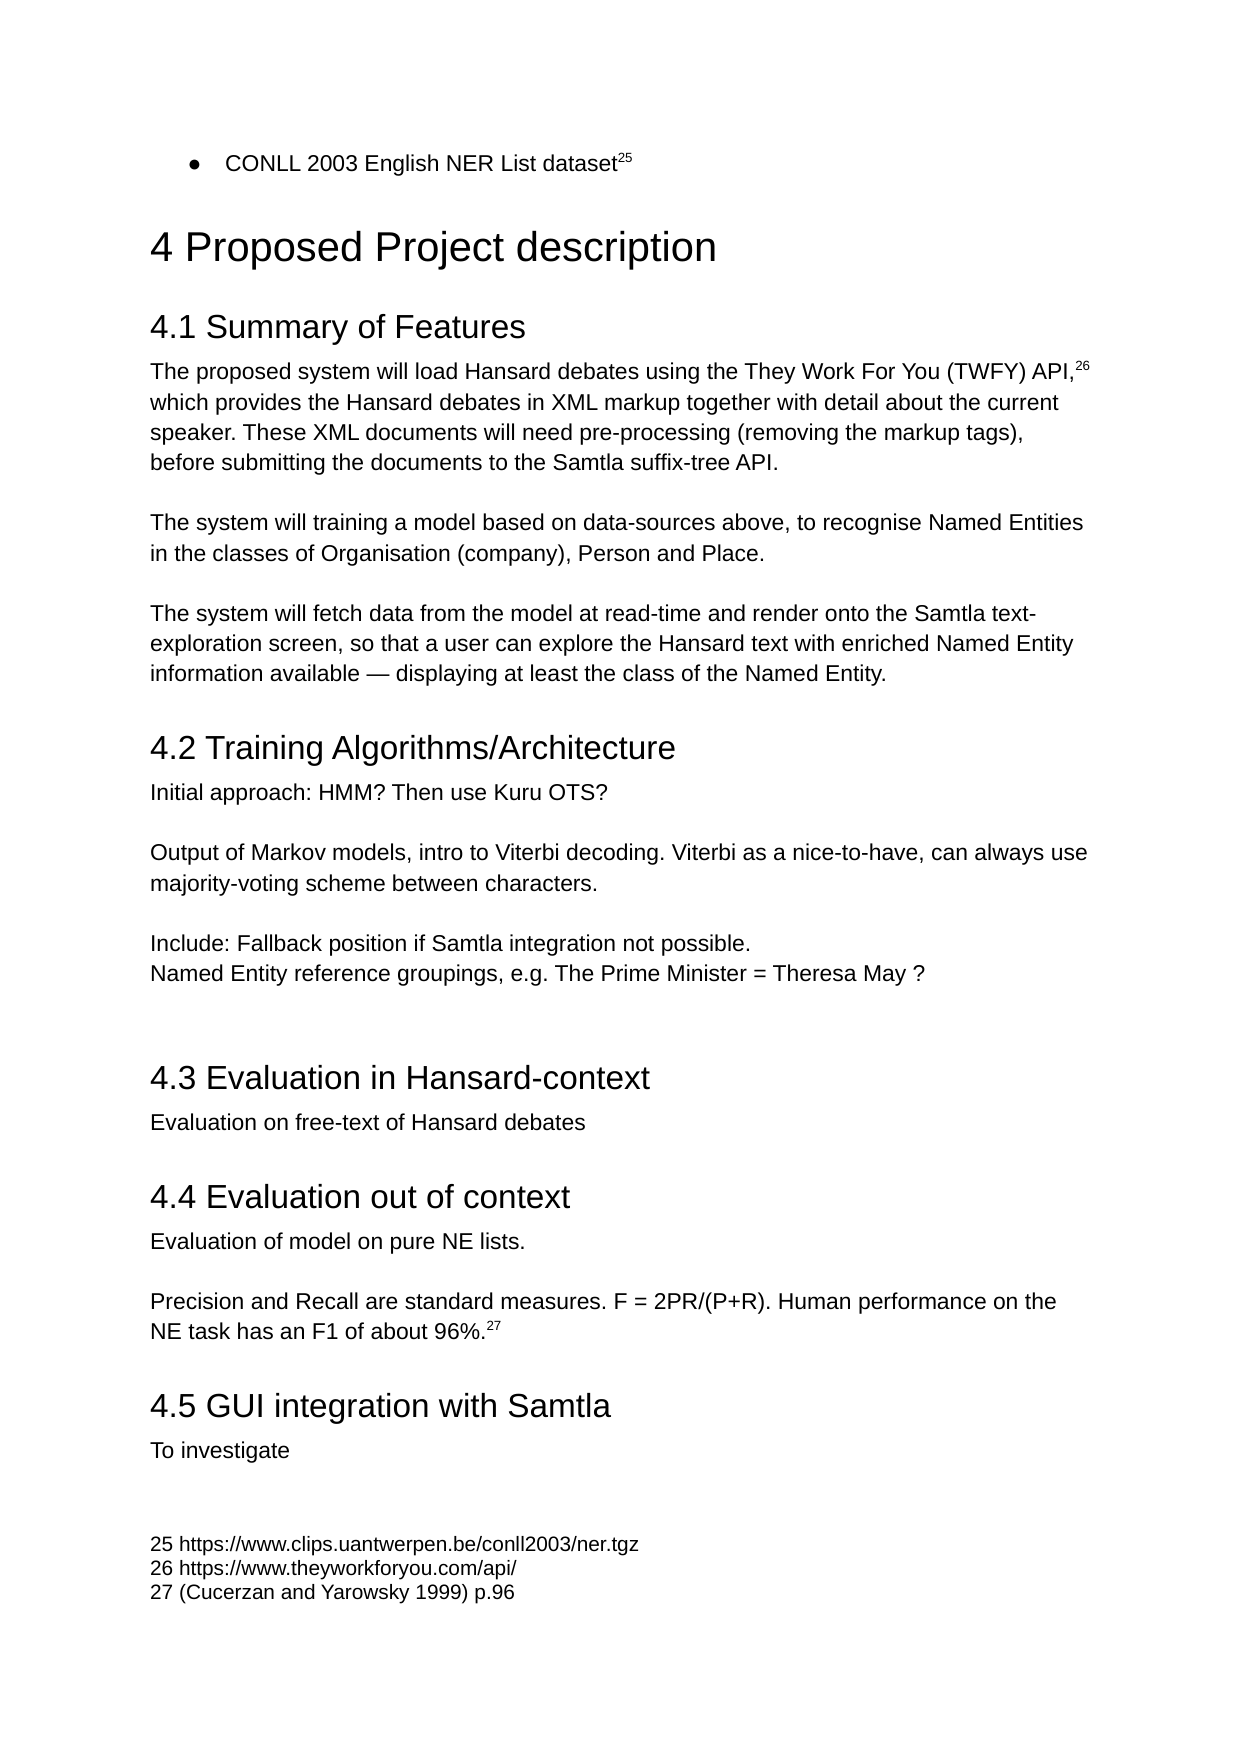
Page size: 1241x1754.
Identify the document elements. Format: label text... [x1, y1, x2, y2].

subtitle 4.1 Summary of Features [150, 307, 1090, 346]
text Output of Markov models, intro to Viterbi decoding. Viterbi as a nice-to-have, can always use majority-voting scheme between characters. [150, 839, 1090, 896]
text Initial approach: HMM? Then use Kuru OTS? [150, 779, 1090, 805]
subtitle 4.2 Training Algorithms/Architecture [150, 728, 1090, 766]
subtitle 4.4 Evaluation out of context [150, 1177, 1090, 1215]
text Evaluation on free-text of Hansard debates [150, 1109, 1090, 1135]
text (Cucerzan and Yarowsky 1999) p.96 [150, 1580, 1090, 1604]
text The system will training a model based on data-sources above, to recognise Named Entities in the classes of Organisation (company), Person and Place. [150, 509, 1090, 566]
subtitle 4.3 Evaluation in Hansard-context [150, 1058, 1090, 1097]
subtitle 4 Proposed Project description [150, 222, 1090, 270]
subtitle 4.5 GUI integration with Samtla [150, 1386, 1090, 1424]
text The system will fetch data from the model at read-time and render onto the Samtla text-exploration screen, so that a user can explore the Hansard text with enriched Named Entity information available — displaying at least the class of the Named Entity. [150, 600, 1090, 687]
list https://www.clips.uantwerpen.be/conll2003/ner.tgz [150, 1532, 1090, 1556]
text Precision and Recall are standard measures. F = 2PR/(P+R). Human performance on the NE task has an F1 of about 96%. [150, 1288, 1090, 1345]
text Evaluation of model on pure NE lists. [150, 1228, 1090, 1254]
text To investigate [150, 1437, 1090, 1463]
text Named Entity reference groupings, e.g. The Prime Minister = Theresa May ? [150, 960, 1090, 987]
text https://www.theyworkforyou.com/api/ [150, 1556, 1090, 1580]
text The proposed system will load Hansard debates using the They Work For You (TWFY) API, which provides the Hansard debates in XML markup together with detail about the current speaker. These XML documents will need pre-processing (removing the markup tags), before submitting the documents to the Samtla suffix-tree API. [150, 358, 1090, 475]
text Include: Fallback position if Samtla integration not possible. [150, 930, 1090, 956]
list CONLL 2003 English NER List dataset [187, 150, 1090, 176]
